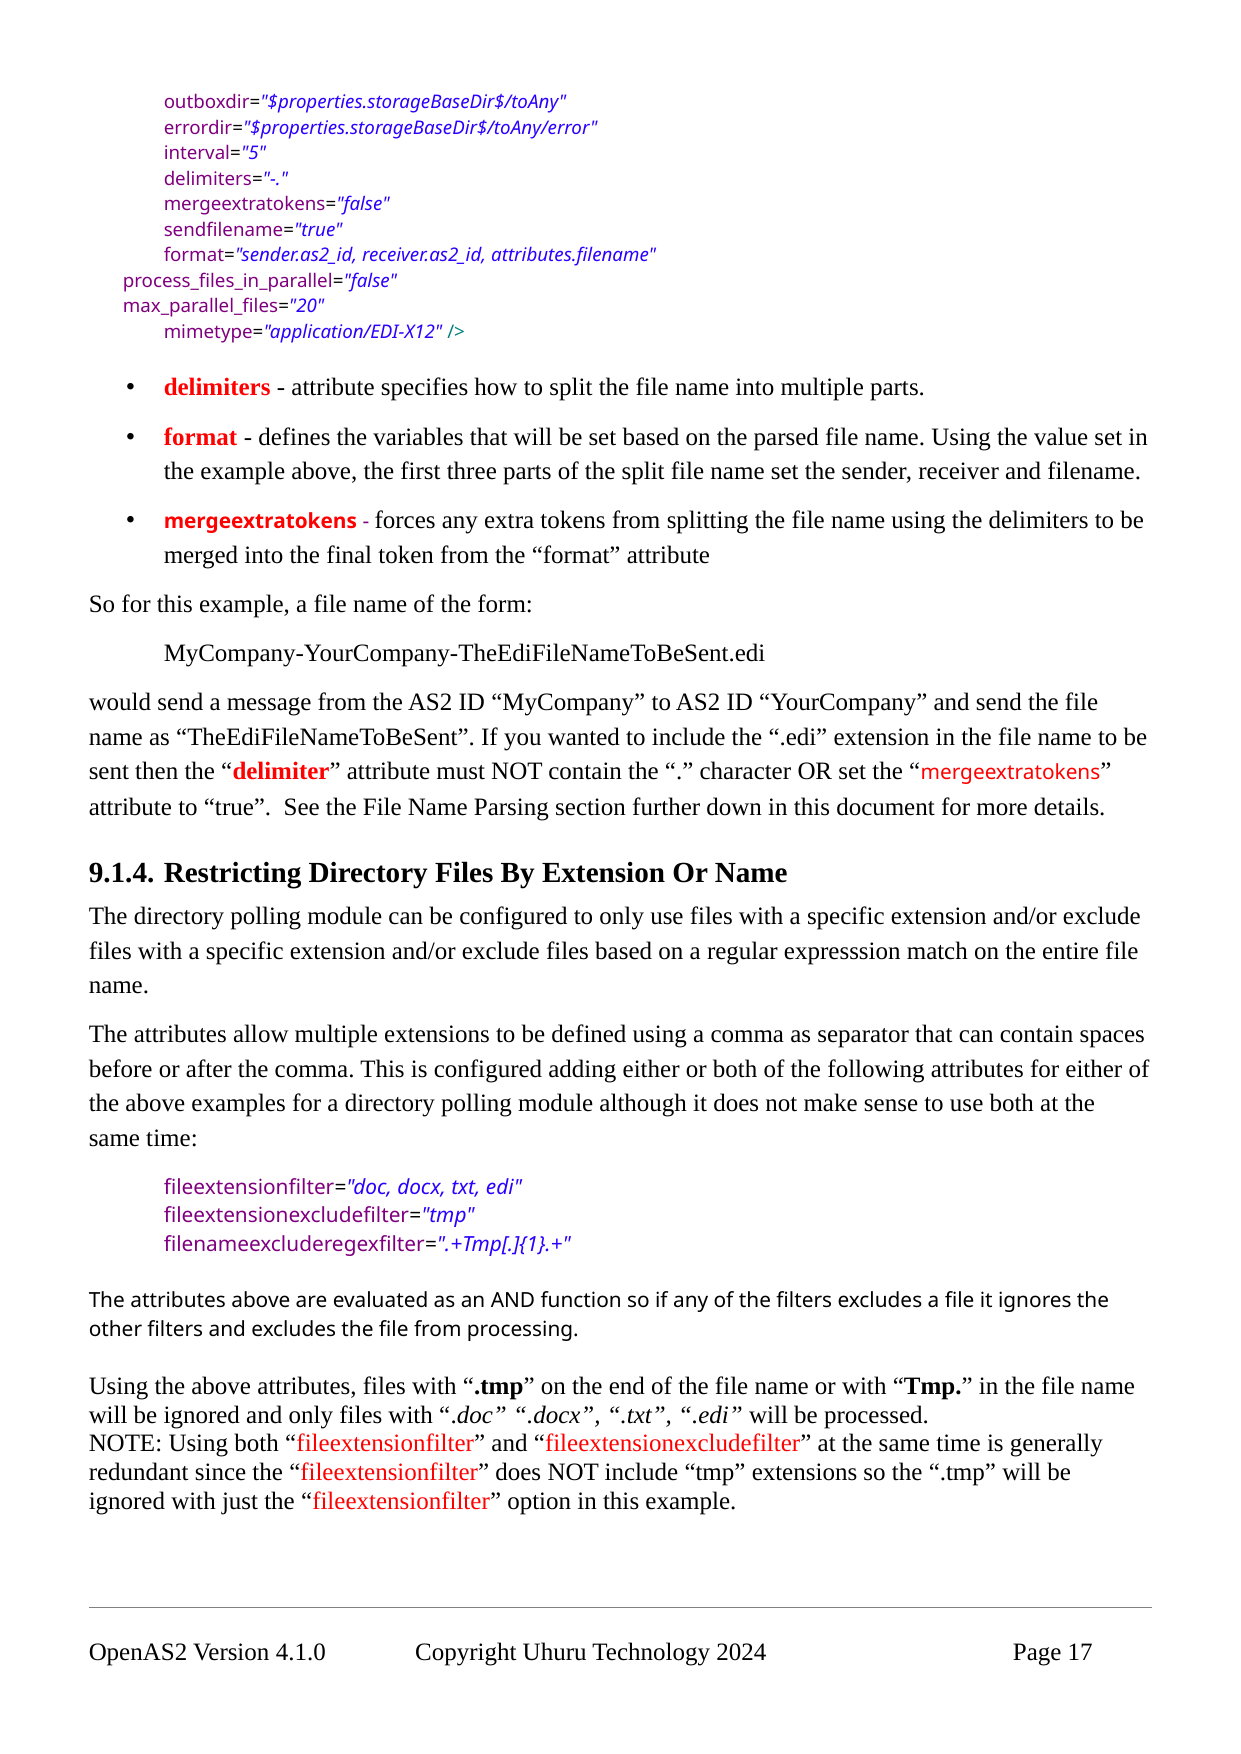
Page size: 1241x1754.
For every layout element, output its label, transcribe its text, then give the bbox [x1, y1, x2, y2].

text mimetype="application/EDI-X12" /> [88, 318, 1152, 344]
text filenameexcluderegexfilter=".+Tmp[.]{1}.+" [88, 1229, 1152, 1257]
text Using the above attributes, files with “.tmp” on the end of the file name or with “Tmp.” in the file name will be ignored and only files with “.doc” “.docx”, “.txt”, “.edi” will be processed. [88, 1371, 1152, 1428]
list mergeextratokens - forces any extra tokens from splitting the file name using the delimiters to be merged into the final token from the “format” attribute [126, 505, 1152, 569]
text So for this example, a file name of the form: [88, 589, 1152, 618]
text MyCompany-YourCompany-TheEdiFileNameToBeSent.edi [163, 638, 1152, 667]
text delimiters="-." [88, 165, 1152, 191]
text max_parallel_files="20" [88, 293, 1152, 318]
text fileextensionfilter="doc, docx, txt, edi" [88, 1172, 1152, 1200]
text mergeextratokens="false" [88, 191, 1152, 216]
text format="sender.as2_id, receiver.as2_id, attributes.filename" [88, 242, 1152, 267]
list delimiters - attribute specifies how to split the file name into multiple parts. [126, 372, 1152, 401]
text NOTE: Using both “fileextensionfilter” and “fileextensionexcludefilter” at the same time is generally redundant since the “fileextensionfilter” does NOT include “tmp” extensions so the “.tmp” will be ignored with just the “fileextensionfilter” option in this example. [88, 1428, 1152, 1515]
text interval="5" [88, 139, 1152, 165]
text The directory polling module can be configured to only use files with a specific extension and/or exclude files with a specific extension and/or exclude files based on a regular expresssion match on the entire file name. [88, 901, 1152, 999]
text sendfilename="true" [88, 216, 1152, 242]
text The attributes above are evaluated as an AND function so if any of the filters excludes a file it ignores the other filters and excludes the file from processing. [88, 1286, 1152, 1342]
text fileextensionexcludefilter="tmp" [88, 1200, 1152, 1229]
text process_files_in_parallel="false" [88, 267, 1152, 293]
text errordir="$properties.storageBaseDir$/toAny/error" [88, 114, 1152, 139]
text outboxdir="$properties.storageBaseDir$/toAny" [88, 88, 1152, 114]
text The attributes allow multiple extensions to be defined using a comma as separator that can contain spaces before or after the comma. This is configured adding either or both of the following attributes for either of the above examples for a directory polling module although it does not make sense to use both at the same time: [88, 1019, 1152, 1152]
list format - defines the variables that will be set based on the parsed file name. Using the value set in the example above, the first three parts of the split file name set the sender, receiver and filename. [126, 422, 1152, 485]
text would send a message from the AS2 ID “MyCompany” to AS2 ID “YourCompany” and send the file name as “TheEdiFileNameToBeSent”. If you wanted to include the “.edi” extension in the file name to be sent then the “delimiter” attribute must NOT contain the “.” character OR set the “mergeextratokens” attribute to “true”. See the File Name Parsing section further down in this document for more details. [88, 687, 1152, 820]
subtitle Restricting Directory Files By Extension Or Name [88, 855, 1152, 889]
